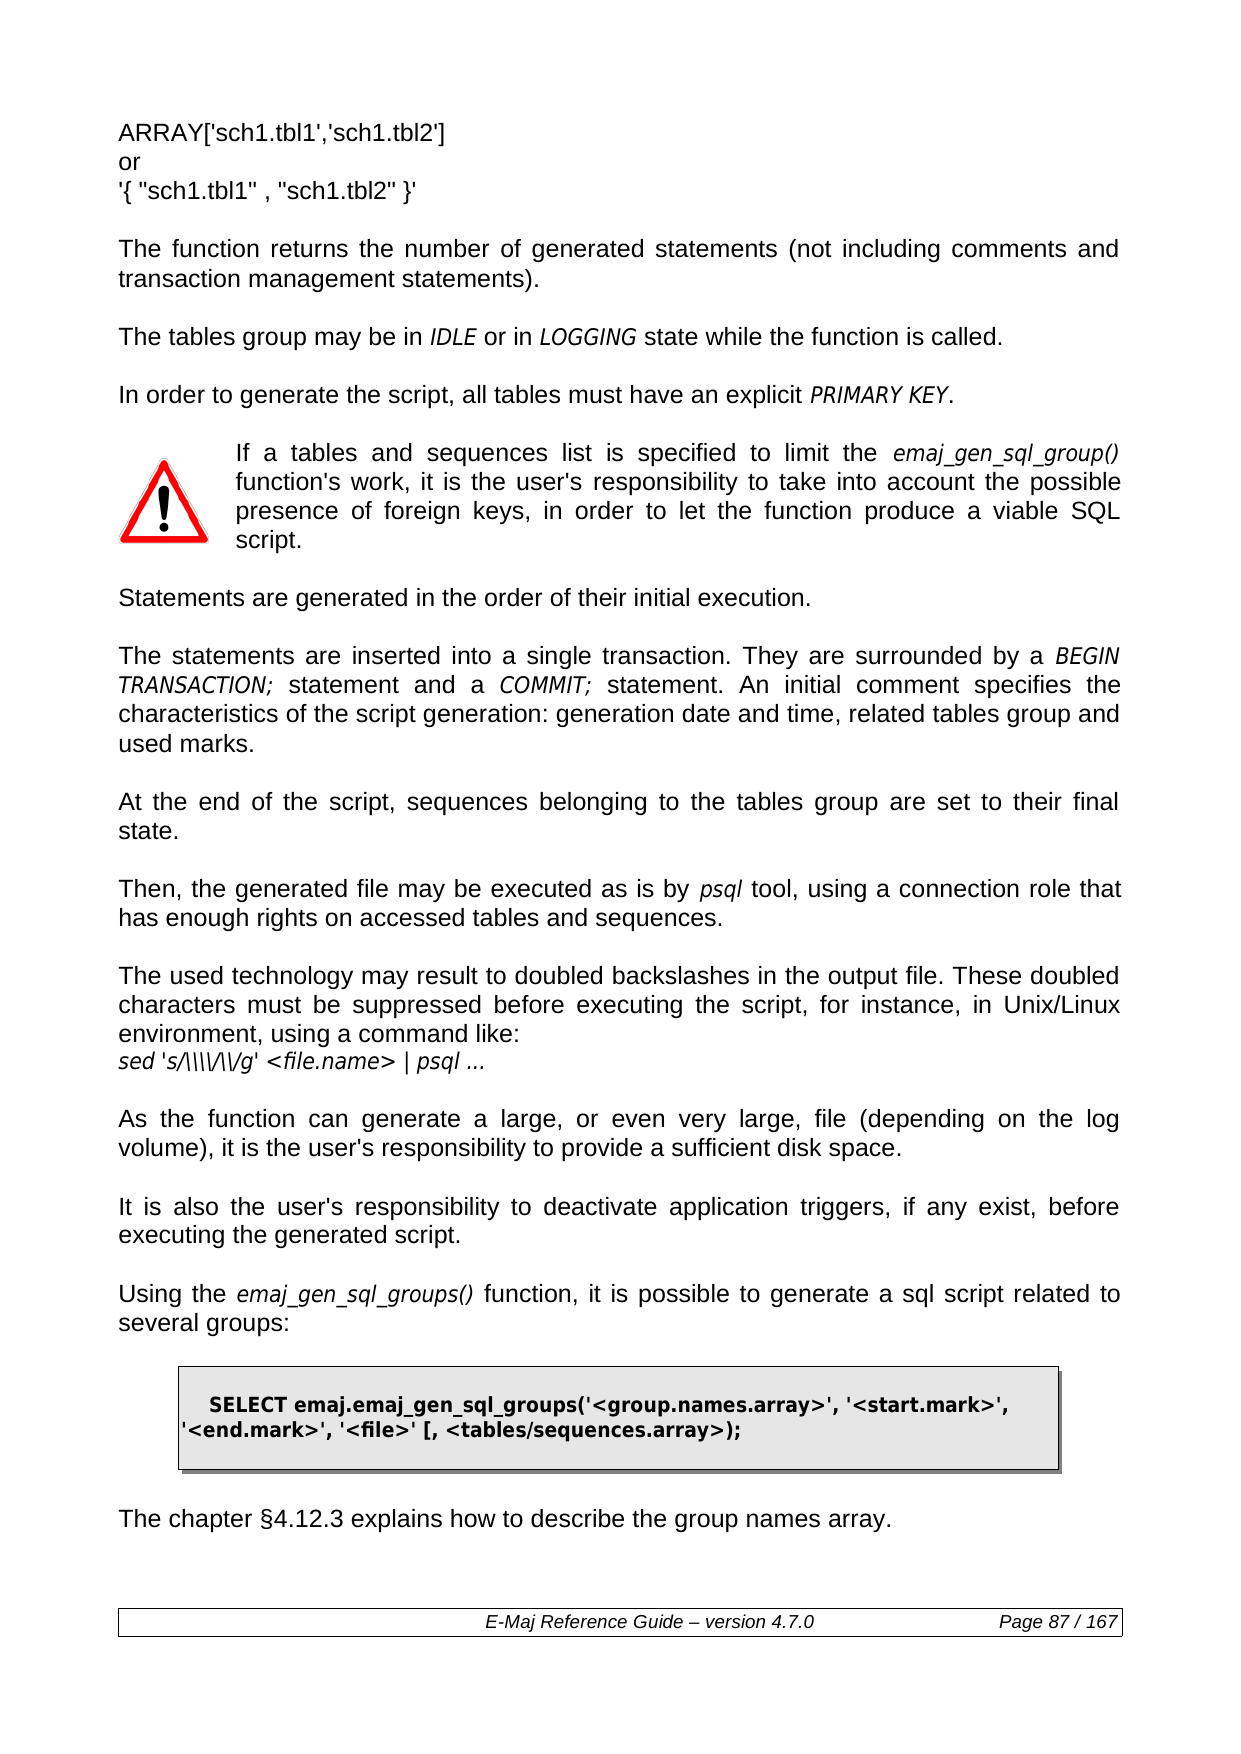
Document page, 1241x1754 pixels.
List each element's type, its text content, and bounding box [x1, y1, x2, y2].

text SELECT emaj.emaj_gen_sql_groups('<group.names.array>', '<start.mark>', '<end.mark>', '<file>' [, <tables/sequences.array>); [179, 1390, 1058, 1439]
text Then, the generated file may be executed as is by psql tool, using a connection role that has enough rights on accessed tables and sequences. [118, 874, 1122, 932]
text As the function can generate a large, or even very large, file (depending on the log volume), it is the user's responsibility to provide a sufficient disk space. [118, 1104, 1122, 1162]
text '{ "sch1.tbl1" , "sch1.tbl2" }' [118, 176, 1122, 205]
text ARRAY['sch1.tbl1','sch1.tbl2'] [118, 118, 1122, 147]
text sed 's/\\\\/\\/g' <file.name> | psql ... [118, 1048, 1122, 1075]
text It is also the user's responsibility to deactivate application triggers, if any exist, before executing the generated script. [118, 1191, 1122, 1249]
text The tables group may be in IDLE or in LOGGING state while the function is called. [118, 322, 1122, 351]
text The used technology may result to doubled backslashes in the output file. These doubled characters must be suppressed before executing the script, for instance, in Unix/Linux environment, using a command like: [118, 961, 1122, 1048]
text or [118, 147, 1122, 176]
text Statements are generated in the order of their initial execution. [118, 583, 1122, 612]
text The function returns the number of generated statements (not including comments and transaction management statements). [118, 234, 1122, 292]
text Using the emaj_gen_sql_groups() function, it is possible to generate a sql script related to several groups: [118, 1278, 1122, 1337]
text If a tables and sequences list is specified to limit the emaj_gen_sql_group() function's work, it is the user's responsibility to take into account the possible presence of foreign keys, in order to let the function produce a viable SQL script. [235, 438, 1122, 554]
text The statements are inserted into a single transaction. They are surrounded by a BEGIN TRANSACTION; statement and a COMMIT; statement. An initial comment specifies the characteristics of the script generation: generation date and time, related tables group and used marks. [118, 641, 1122, 757]
text The chapter §4.12.3 explains how to describe the group names array. [118, 1503, 1122, 1532]
text At the end of the script, sequences belonging to the tables group are set to their final state. [118, 787, 1122, 845]
text In order to generate the script, all tables must have an explicit PRIMARY KEY. [118, 380, 1122, 409]
picture [118, 458, 209, 544]
